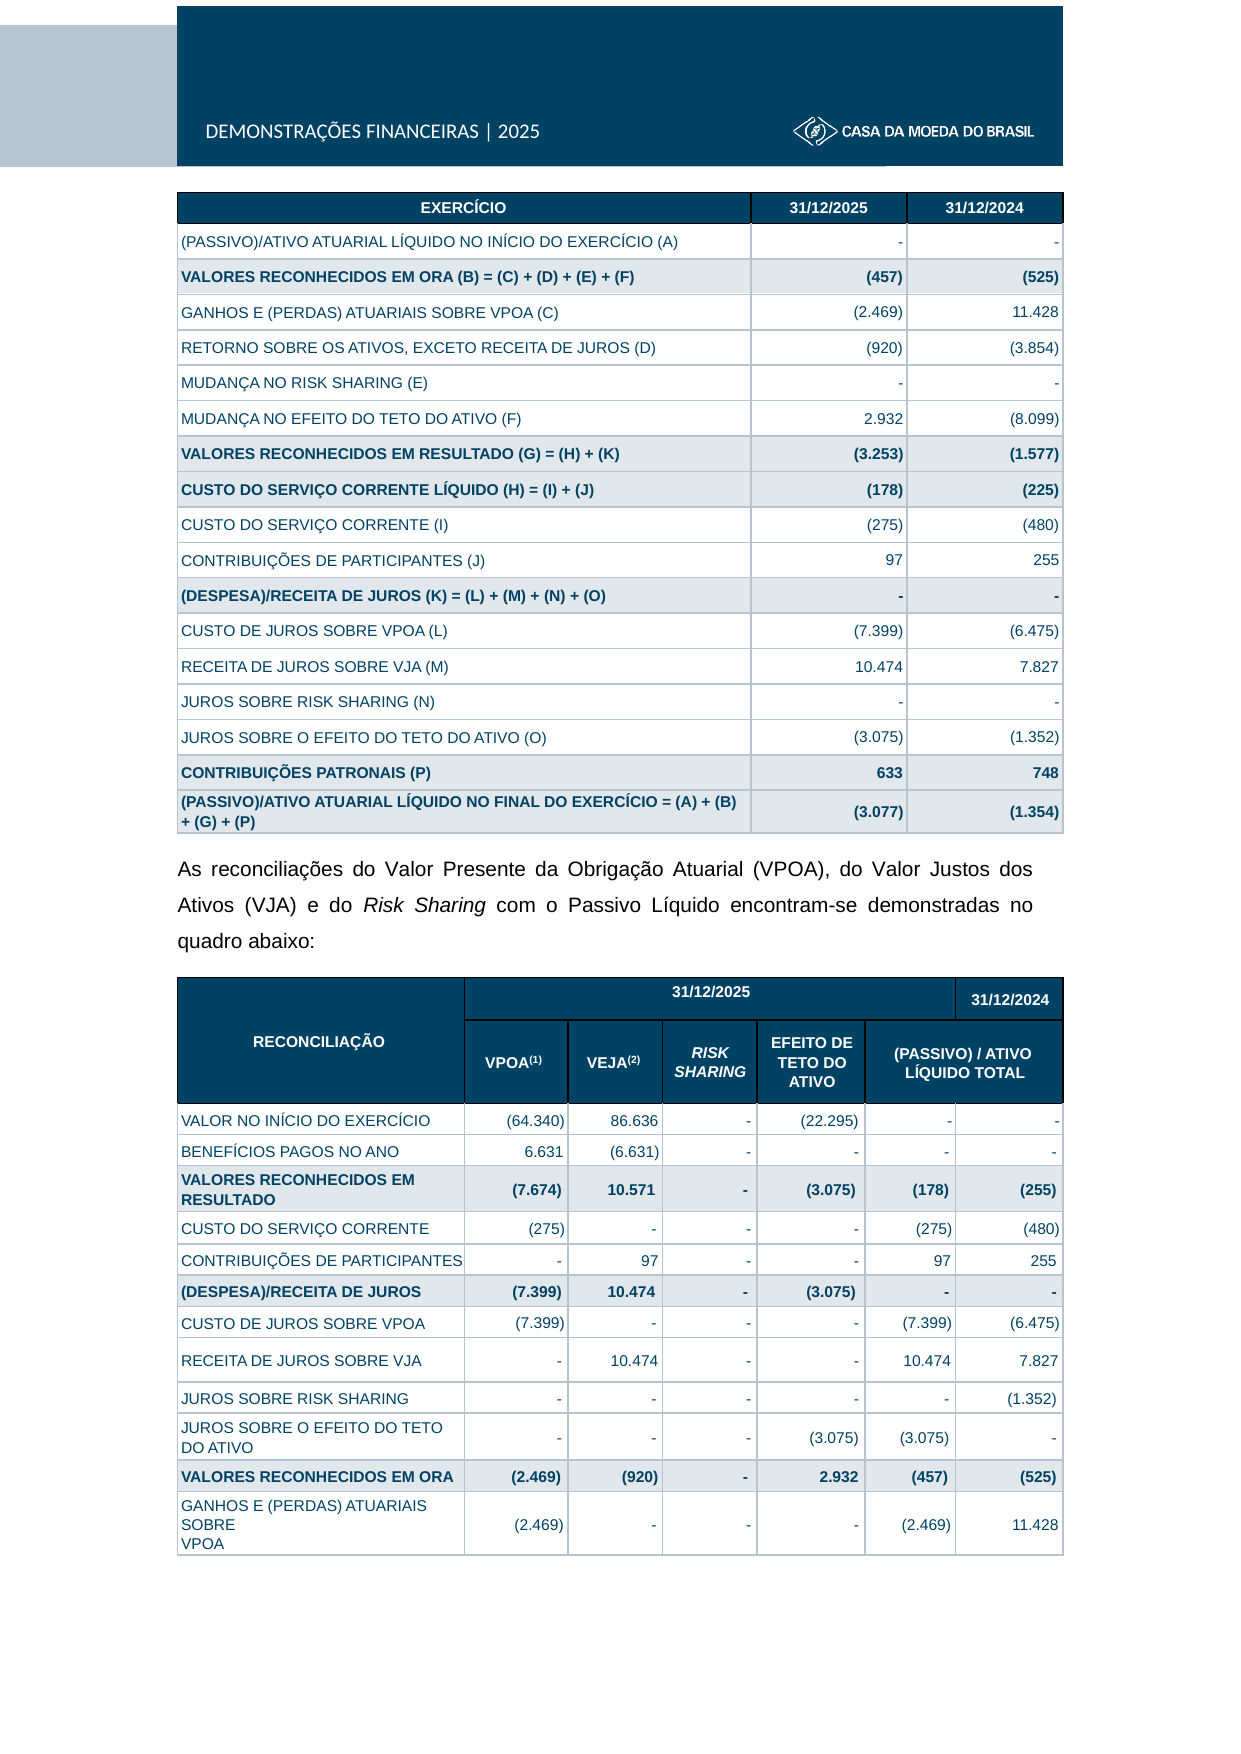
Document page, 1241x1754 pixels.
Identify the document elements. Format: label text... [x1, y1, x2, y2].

table_cell - [663, 1383, 756, 1412]
table_cell (7.399) [465, 1307, 567, 1337]
table_cell RETORNO SOBRE OS ATIVOS, EXCETO RECEITA DE JUROS (D) [178, 331, 750, 364]
table_cell (920) [569, 1461, 662, 1491]
table_cell MUDANÇA NO EFEITO DO TETO DO ATIVO (F) [178, 401, 750, 435]
table_cell CUSTO DE JUROS SOBRE VPOA (L) [178, 614, 750, 648]
table_cell - [569, 1307, 662, 1337]
table_cell 748 [908, 756, 1062, 789]
table_cell (PASSIVO)/ATIVO ATUARIAL LÍQUIDO NO INÍCIO DO EXERCÍCIO (A) [178, 224, 750, 258]
table_header EXERCÍCIO [178, 193, 750, 223]
table_cell - [465, 1383, 567, 1412]
table_cell (3.077) [752, 791, 906, 832]
table_cell VALORES RECONHECIDOS EM ORA [178, 1461, 464, 1491]
table_cell 10.474 [752, 649, 906, 683]
table_cell (6.475) [956, 1307, 1062, 1337]
table_cell - [465, 1245, 567, 1274]
table_cell - [758, 1245, 864, 1274]
table_cell - [908, 224, 1062, 258]
table_cell (525) [956, 1461, 1062, 1491]
table_cell 7.827 [908, 649, 1062, 683]
table_cell (2.469) [465, 1492, 567, 1554]
table_cell - [752, 685, 906, 718]
table_header 31/12/2024 [956, 978, 1062, 1019]
table_cell EFEITO DE TETO DO ATIVO [758, 1021, 864, 1103]
table_cell VPOA(1) [465, 1021, 567, 1103]
table_cell (7.399) [752, 614, 906, 648]
table_cell JUROS SOBRE O EFEITO DO TETO DO ATIVO [178, 1414, 464, 1459]
table_cell (64.340) [465, 1104, 567, 1134]
table_cell (178) [752, 472, 906, 506]
table_cell 255 [956, 1245, 1062, 1274]
table_header RECONCILIAÇÃO [178, 978, 464, 1103]
table_cell (7.399) [866, 1307, 955, 1337]
table_cell 97 [866, 1245, 955, 1274]
table_cell (3.075) [758, 1414, 864, 1459]
table_cell 86.636 [569, 1104, 662, 1134]
table_cell RISK SHARING [663, 1021, 756, 1103]
table_cell (3.854) [908, 331, 1062, 364]
table_cell - [908, 685, 1062, 718]
table_cell (PASSIVO) / ATIVO LÍQUIDO TOTAL [866, 1021, 1062, 1103]
table_cell (DESPESA)/RECEITA DE JUROS (K) = (L) + (M) + (N) + (O) [178, 578, 750, 612]
table_cell VEJA(2) [569, 1021, 662, 1103]
table_cell - [758, 1212, 864, 1243]
table_cell 31/12/2025 [752, 193, 906, 223]
table_cell - [663, 1166, 756, 1211]
table_cell 97 [569, 1245, 662, 1274]
table_cell (1.352) [908, 720, 1062, 754]
table_cell - [663, 1461, 756, 1491]
table_cell - [663, 1245, 756, 1274]
table_cell - [758, 1135, 864, 1165]
table_cell - [569, 1212, 662, 1243]
table_cell GANHOS E (PERDAS) ATUARIAIS SOBRE VPOA (C) [178, 295, 750, 329]
table_cell BENEFÍCIOS PAGOS NO ANO [178, 1135, 464, 1165]
table_cell 2.932 [758, 1461, 864, 1491]
table_cell - [663, 1492, 756, 1554]
table_cell - [752, 224, 906, 258]
table_cell - [663, 1212, 756, 1243]
table_cell - [956, 1104, 1062, 1134]
table_cell (457) [752, 260, 906, 293]
table_cell (3.075) [758, 1276, 864, 1306]
table_cell (7.674) [465, 1166, 567, 1211]
table_cell (6.475) [908, 614, 1062, 648]
table_cell CONTRIBUIÇÕES PATRONAIS (P) [178, 756, 750, 789]
table_cell GANHOS E (PERDAS) ATUARIAIS SOBRE VPOA [178, 1492, 464, 1554]
table_cell 2.932 [752, 401, 906, 435]
table_cell - [758, 1338, 864, 1381]
table_cell 7.827 [956, 1338, 1062, 1381]
table_cell CONTRIBUIÇÕES DE PARTICIPANTES (J) [178, 543, 750, 577]
table_cell 10.474 [866, 1338, 955, 1381]
table_cell 11.428 [908, 295, 1062, 329]
table_cell - [752, 578, 906, 612]
table_cell (3.075) [866, 1414, 955, 1459]
table_cell - [465, 1338, 567, 1381]
table_cell 10.474 [569, 1338, 662, 1381]
table_cell - [956, 1135, 1062, 1165]
table_cell - [465, 1414, 567, 1459]
table_cell - [866, 1135, 955, 1165]
text As reconciliações do Valor Presente da Obrigação Atuarial (VPOA), do Valor Justos dos Ativos (VJA) e do Risk Sharing com o Passivo Líquido encontram-se demonstradas no quadro abaixo: [177, 857, 1034, 952]
table_cell 10.474 [569, 1276, 662, 1306]
table_cell 633 [752, 756, 906, 789]
table_cell - [956, 1276, 1062, 1306]
table_cell - [663, 1276, 756, 1306]
table_cell - [866, 1104, 955, 1134]
table_cell CUSTO DE JUROS SOBRE VPOA [178, 1307, 464, 1337]
table_cell - [569, 1414, 662, 1459]
table_cell (7.399) [465, 1276, 567, 1306]
table_cell - [866, 1276, 955, 1306]
table_cell - [569, 1383, 662, 1412]
table_cell VALORES RECONHECIDOS EM RESULTADO [178, 1166, 464, 1211]
table_cell - [956, 1414, 1062, 1459]
table_cell JUROS SOBRE RISK SHARING [178, 1383, 464, 1412]
table_cell - [663, 1307, 756, 1337]
table_cell (225) [908, 472, 1062, 506]
table_cell CUSTO DO SERVIÇO CORRENTE LÍQUIDO (H) = (I) + (J) [178, 472, 750, 506]
table_cell - [663, 1104, 756, 1134]
table_cell (1.354) [908, 791, 1062, 832]
table_cell - [663, 1414, 756, 1459]
table_cell (275) [465, 1212, 567, 1243]
table_cell 255 [908, 543, 1062, 577]
table_cell CUSTO DO SERVIÇO CORRENTE (I) [178, 508, 750, 541]
table_cell (2.469) [752, 295, 906, 329]
table_cell 6.631 [465, 1135, 567, 1165]
table_cell - [569, 1492, 662, 1554]
table_cell VALOR NO INÍCIO DO EXERCÍCIO [178, 1104, 464, 1134]
table_cell VALORES RECONHECIDOS EM ORA (B) = (C) + (D) + (E) + (F) [178, 260, 750, 293]
table_cell (480) [908, 508, 1062, 541]
table_cell (255) [956, 1166, 1062, 1211]
table_cell (22.295) [758, 1104, 864, 1134]
table_cell 97 [752, 543, 906, 577]
table_cell (6.631) [569, 1135, 662, 1165]
table_cell 31/12/2024 [908, 193, 1062, 223]
table_cell - [908, 578, 1062, 612]
table_cell 11.428 [956, 1492, 1062, 1554]
table_cell (3.075) [758, 1166, 864, 1211]
table_cell CUSTO DO SERVIÇO CORRENTE [178, 1212, 464, 1243]
table_cell (DESPESA)/RECEITA DE JUROS [178, 1276, 464, 1306]
table_cell (2.469) [866, 1492, 955, 1554]
table_cell - [663, 1135, 756, 1165]
table_cell MUDANÇA NO RISK SHARING (E) [178, 366, 750, 400]
table_cell - [663, 1338, 756, 1381]
table_cell CONTRIBUIÇÕES DE PARTICIPANTES [178, 1245, 464, 1274]
table_cell - [908, 366, 1062, 400]
table_cell - [758, 1383, 864, 1412]
table_cell - [758, 1492, 864, 1554]
table_cell - [752, 366, 906, 400]
table_cell (275) [752, 508, 906, 541]
table_cell (PASSIVO)/ATIVO ATUARIAL LÍQUIDO NO FINAL DO EXERCÍCIO = (A) + (B) + (G) + (P) [178, 791, 750, 832]
table_cell - [758, 1307, 864, 1337]
table_cell (275) [866, 1212, 955, 1243]
table_cell (1.352) [956, 1383, 1062, 1412]
table_cell 10.571 [569, 1166, 662, 1211]
table_cell (920) [752, 331, 906, 364]
table_cell (480) [956, 1212, 1062, 1243]
table_cell VALORES RECONHECIDOS EM RESULTADO (G) = (H) + (K) [178, 437, 750, 471]
table_cell RECEITA DE JUROS SOBRE VJA [178, 1338, 464, 1381]
table_cell RECEITA DE JUROS SOBRE VJA (M) [178, 649, 750, 683]
table_cell (3.253) [752, 437, 906, 471]
table_cell JUROS SOBRE RISK SHARING (N) [178, 685, 750, 718]
table_cell (178) [866, 1166, 955, 1211]
table_cell (1.577) [908, 437, 1062, 471]
table_cell (3.075) [752, 720, 906, 754]
table_header 31/12/2025 [465, 978, 955, 1019]
table_cell - [866, 1383, 955, 1412]
table_cell (525) [908, 260, 1062, 293]
table_cell (2.469) [465, 1461, 567, 1491]
table_cell (8.099) [908, 401, 1062, 435]
table_cell JUROS SOBRE O EFEITO DO TETO DO ATIVO (O) [178, 720, 750, 754]
table_cell (457) [866, 1461, 955, 1491]
